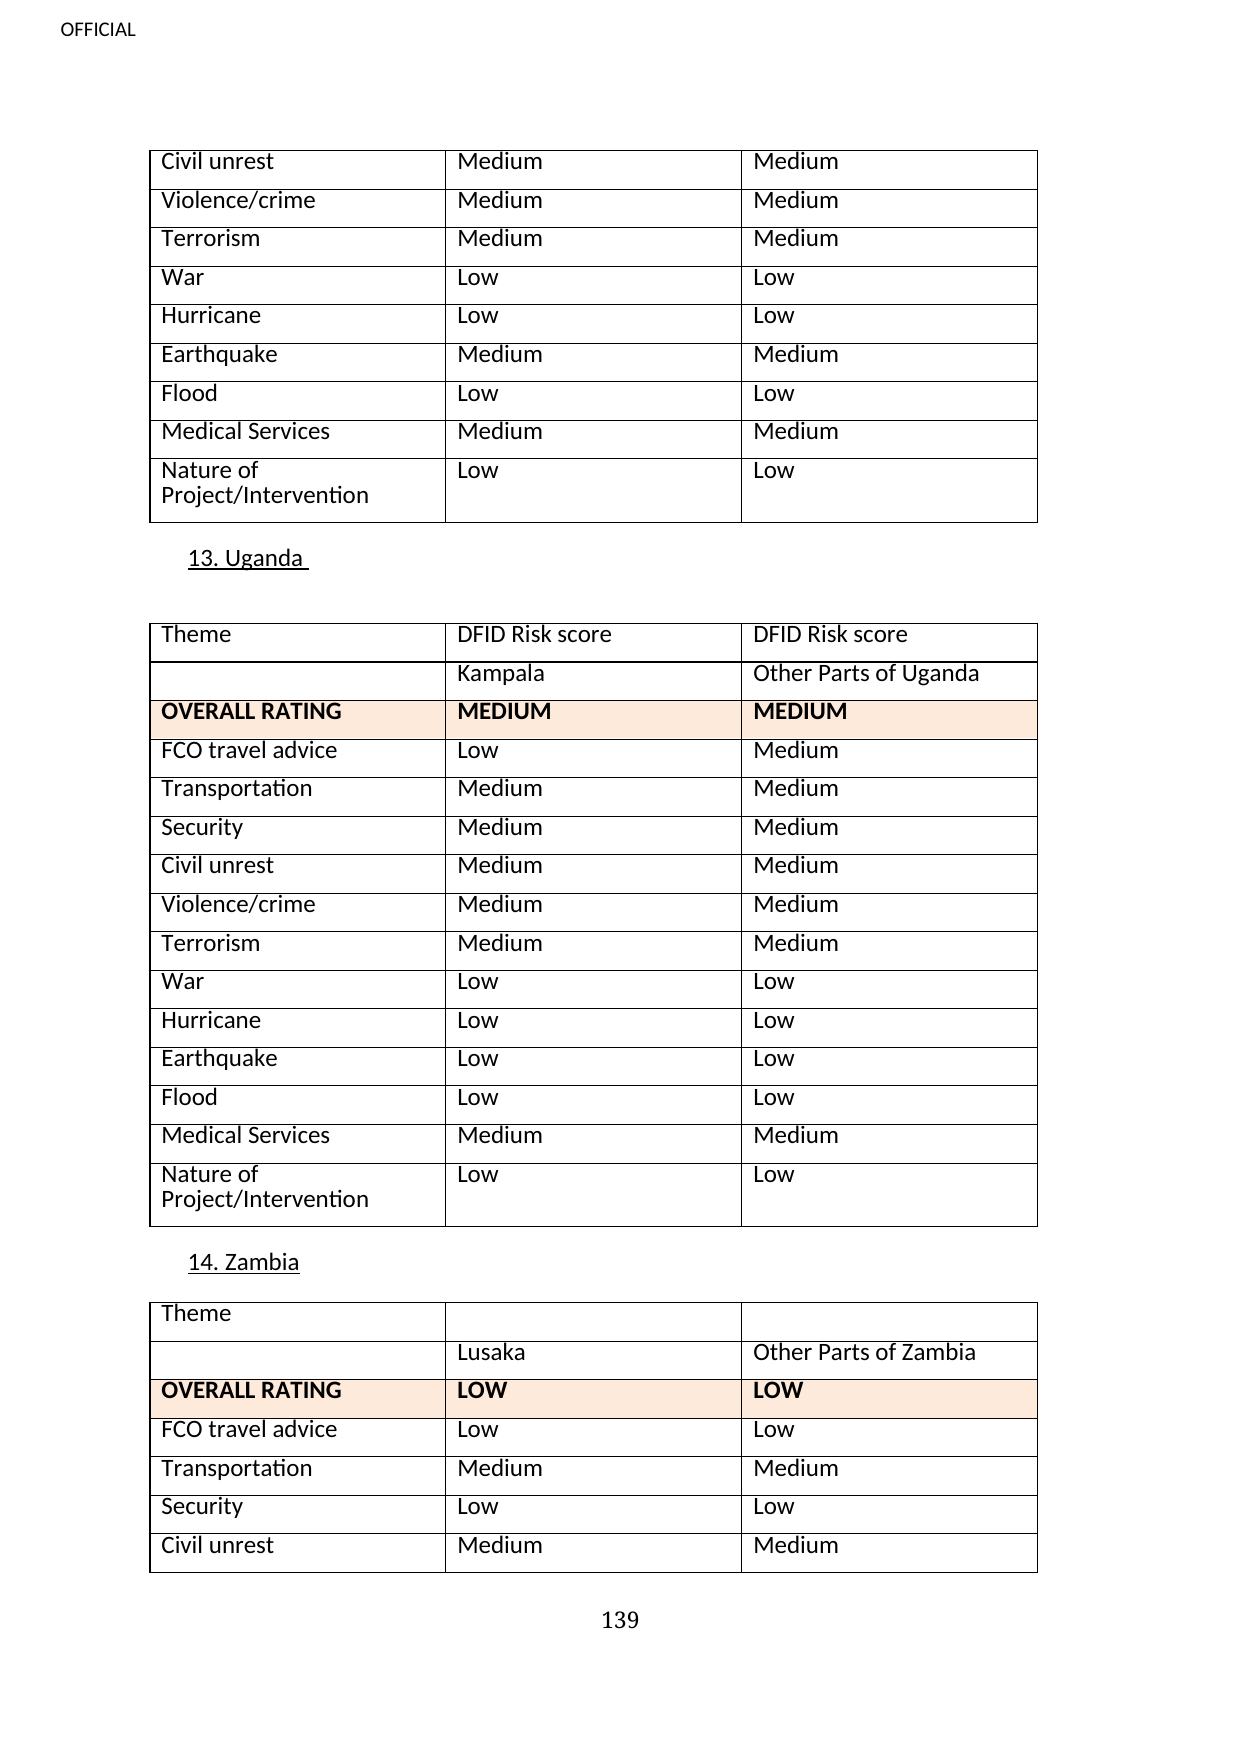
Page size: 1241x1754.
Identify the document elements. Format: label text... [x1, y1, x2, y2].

table_cell Security [151, 817, 445, 854]
table_cell Nature of Project/Intervention [151, 1164, 445, 1226]
table_cell Medium [742, 855, 1037, 893]
table_cell MEDIUM [742, 701, 1037, 738]
table_header DFID Risk score [742, 624, 1037, 661]
table_cell Medium [742, 228, 1037, 266]
table_cell Medium [446, 855, 741, 893]
table_cell Low [446, 740, 741, 777]
table_cell Flood [151, 382, 445, 420]
table_cell Low [446, 1048, 741, 1085]
table_cell Low [446, 382, 741, 420]
table_cell Low [446, 459, 741, 522]
table_cell Low [742, 1419, 1037, 1456]
table_cell Earthquake [151, 344, 445, 381]
table_cell Medium [742, 151, 1037, 188]
table_cell Civil unrest [151, 151, 445, 188]
table_cell Medium [446, 894, 741, 931]
table_cell [151, 663, 445, 700]
table_cell Flood [151, 1086, 445, 1124]
table_cell [151, 1342, 445, 1379]
table_cell War [151, 267, 445, 304]
table_cell Terrorism [151, 932, 445, 970]
table_cell Medium [446, 1534, 741, 1572]
table_cell Low [446, 1086, 741, 1124]
table_cell Low [742, 1009, 1037, 1047]
table_cell Medium [446, 778, 741, 816]
table_cell Hurricane [151, 1009, 445, 1047]
table_cell LOW [446, 1380, 741, 1418]
table_cell Medium [742, 740, 1037, 777]
table_cell Low [742, 382, 1037, 420]
table_header Theme [151, 624, 445, 661]
table_cell FCO travel advice [151, 740, 445, 777]
table_cell Terrorism [151, 228, 445, 266]
table_cell Medium [742, 778, 1037, 816]
table_cell Medium [446, 151, 741, 188]
table_cell Medium [742, 1125, 1037, 1162]
table_cell Low [742, 1086, 1037, 1124]
table_cell Other Parts of Zambia [742, 1342, 1037, 1379]
table_cell Medium [446, 1457, 741, 1495]
table_cell Low [446, 1009, 741, 1047]
table_cell Medium [446, 421, 741, 458]
table_cell LOW [742, 1380, 1037, 1418]
table_cell Medium [742, 1457, 1037, 1495]
table_cell Low [742, 459, 1037, 522]
table_cell Medium [742, 817, 1037, 854]
table_cell Transportation [151, 1457, 445, 1495]
table_cell Low [446, 971, 741, 1008]
table_cell Medium [446, 1125, 741, 1162]
table_cell War [151, 971, 445, 1008]
table_cell Low [446, 1164, 741, 1226]
table_header DFID Risk score [446, 624, 741, 661]
table_cell Medium [742, 1534, 1037, 1572]
table_header [742, 1303, 1037, 1341]
list Zambia [187, 1252, 1090, 1277]
table_cell Low [446, 1496, 741, 1533]
table_cell OVERALL RATING [151, 701, 445, 738]
table_cell Violence/crime [151, 190, 445, 227]
table_cell Medium [742, 932, 1037, 970]
table_cell Medium [446, 932, 741, 970]
table_cell Kampala [446, 663, 741, 700]
table_cell MEDIUM [446, 701, 741, 738]
table_cell Low [446, 1419, 741, 1456]
table_cell OVERALL RATING [151, 1380, 445, 1418]
table_cell Medium [742, 421, 1037, 458]
table_cell Hurricane [151, 305, 445, 343]
table_cell Civil unrest [151, 855, 445, 893]
table_cell Other Parts of Uganda [742, 663, 1037, 700]
table_cell Medical Services [151, 1125, 445, 1162]
table_cell Medium [446, 228, 741, 266]
table_cell Medium [742, 344, 1037, 381]
table_cell Medium [742, 894, 1037, 931]
table_cell Civil unrest [151, 1534, 445, 1572]
table_cell Medium [446, 817, 741, 854]
table_header [446, 1303, 741, 1341]
table_header Theme [151, 1303, 445, 1341]
table_cell Transportation [151, 778, 445, 816]
table_cell Medium [742, 190, 1037, 227]
table_cell Earthquake [151, 1048, 445, 1085]
table_cell Low [742, 305, 1037, 343]
table_cell Violence/crime [151, 894, 445, 931]
table_cell Low [446, 267, 741, 304]
table_cell Lusaka [446, 1342, 741, 1379]
table_cell Low [446, 305, 741, 343]
table_cell Low [742, 1048, 1037, 1085]
list Uganda [187, 548, 1090, 573]
table_cell Medical Services [151, 421, 445, 458]
table_cell Medium [446, 344, 741, 381]
table_cell Security [151, 1496, 445, 1533]
table_cell Low [742, 971, 1037, 1008]
table_cell Low [742, 267, 1037, 304]
table_cell FCO travel advice [151, 1419, 445, 1456]
table_cell Low [742, 1164, 1037, 1226]
table_cell Low [742, 1496, 1037, 1533]
table_cell Medium [446, 190, 741, 227]
table_cell Nature of Project/Intervention [151, 459, 445, 522]
